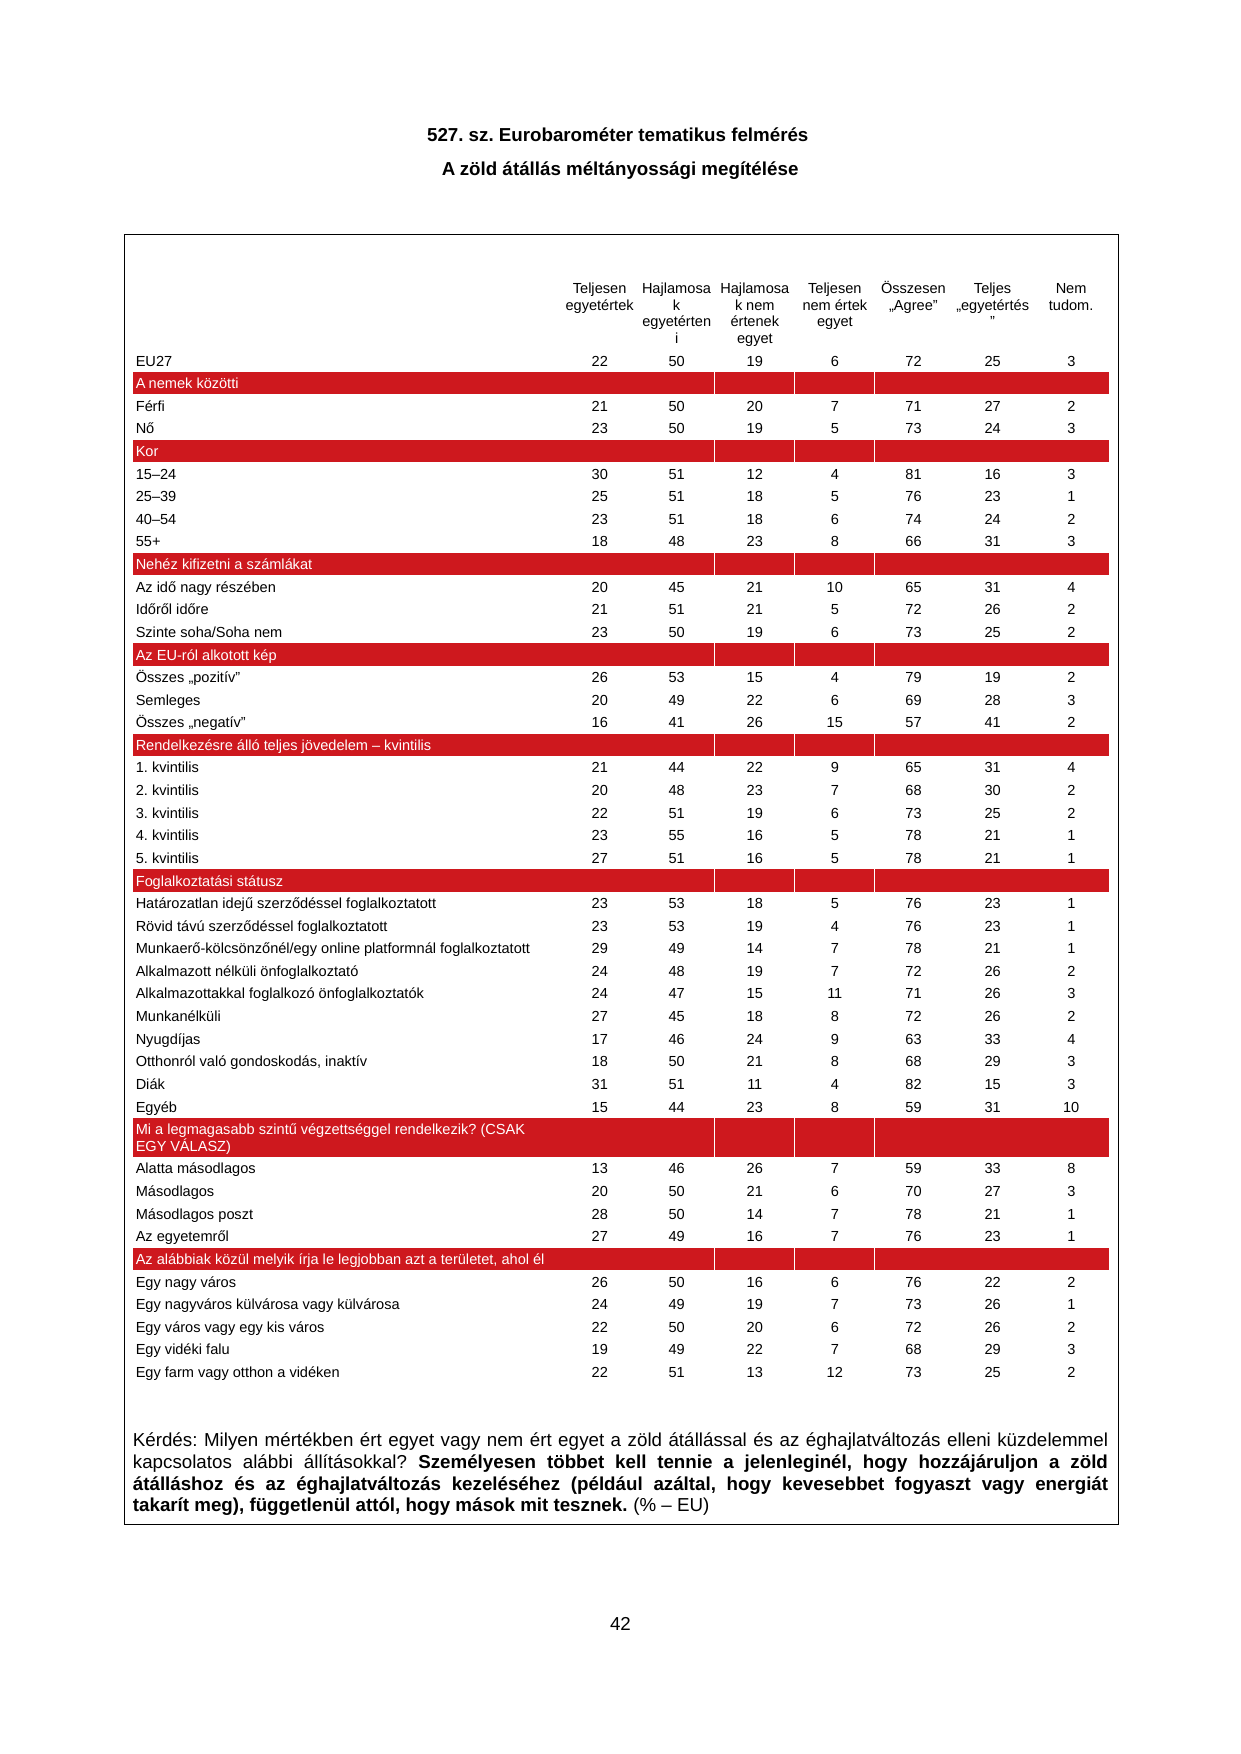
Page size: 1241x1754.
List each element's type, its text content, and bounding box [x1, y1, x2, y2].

table_cell 25 [952, 349, 1033, 372]
table_cell 15–24 [133, 463, 561, 485]
table_cell 16 [715, 1225, 794, 1248]
table_cell 72 [875, 1316, 952, 1338]
table_cell 5. kvintilis [133, 847, 561, 869]
table_cell 9 [795, 1028, 874, 1050]
table_cell 19 [715, 1293, 794, 1316]
table_cell 71 [875, 395, 952, 417]
table_cell 13 [715, 1361, 794, 1383]
table_cell Foglalkoztatási státusz [133, 869, 561, 892]
table_cell 15 [715, 982, 794, 1005]
table_cell 4 [795, 463, 874, 485]
table_cell 23 [561, 915, 638, 937]
table_cell 82 [875, 1073, 952, 1095]
table_cell Kor [133, 440, 561, 462]
table_cell 14 [715, 1203, 794, 1225]
table_cell [715, 734, 794, 756]
table_cell [638, 1248, 714, 1270]
table_cell 12 [795, 1361, 874, 1383]
table_cell 8 [795, 1050, 874, 1073]
table_cell [875, 1248, 952, 1270]
table_cell 1 [1033, 847, 1109, 869]
table_cell 6 [795, 508, 874, 530]
table_cell 19 [715, 801, 794, 824]
table_cell 4 [795, 915, 874, 937]
table_cell 31 [952, 1095, 1033, 1118]
table_cell 5 [795, 824, 874, 847]
table_cell 23 [561, 892, 638, 914]
table_cell Rendelkezésre álló teljes jövedelem – kvintilis [133, 734, 561, 756]
table_cell 23 [561, 508, 638, 530]
table_cell 55+ [133, 530, 561, 553]
table_cell 18 [561, 530, 638, 553]
table_cell 50 [638, 1050, 714, 1073]
table_cell 2 [1033, 508, 1109, 530]
table_cell Mi a legmagasabb szintű végzettséggel rendelkezik? (CSAK EGY VÁLASZ) [133, 1118, 561, 1157]
table_cell 7 [795, 1203, 874, 1225]
table_cell 71 [875, 982, 952, 1005]
table_cell 5 [795, 598, 874, 621]
table_cell 11 [715, 1073, 794, 1095]
table_cell Alatta másodlagos [133, 1157, 561, 1180]
table_cell 28 [952, 689, 1033, 711]
table_cell 20 [715, 1316, 794, 1338]
table_cell [875, 372, 952, 394]
table_cell [638, 1118, 714, 1157]
table_cell 23 [952, 485, 1033, 508]
table_cell 27 [561, 1225, 638, 1248]
table_cell 26 [952, 1005, 1033, 1027]
table_cell A nemek közötti [133, 372, 561, 394]
table_cell 26 [952, 982, 1033, 1005]
table_cell Összes „pozitív” [133, 666, 561, 688]
table_cell 12 [715, 463, 794, 485]
table_cell [638, 869, 714, 892]
table_cell 4 [1033, 756, 1109, 779]
table_cell [875, 734, 952, 756]
table_cell [952, 869, 1033, 892]
table_cell 8 [795, 1005, 874, 1027]
table_cell 49 [638, 937, 714, 960]
table_header Teljesen nem értek egyet [795, 276, 874, 349]
table_cell 33 [952, 1157, 1033, 1180]
table_cell [795, 734, 874, 756]
table_cell 5 [795, 417, 874, 440]
table_cell 51 [638, 598, 714, 621]
table_cell 2 [1033, 779, 1109, 801]
table_cell 6 [795, 349, 874, 372]
table_cell 4. kvintilis [133, 824, 561, 847]
table_cell 7 [795, 779, 874, 801]
table_cell 3 [1033, 689, 1109, 711]
table_cell 50 [638, 395, 714, 417]
table_cell 6 [795, 621, 874, 643]
table_cell 23 [715, 1095, 794, 1118]
table_cell 25 [952, 621, 1033, 643]
table_cell [1033, 1248, 1109, 1270]
table_cell 48 [638, 960, 714, 982]
table_cell 73 [875, 1361, 952, 1383]
table_cell [1033, 734, 1109, 756]
table_cell 6 [795, 1270, 874, 1293]
table_cell 19 [715, 915, 794, 937]
table_cell 29 [561, 937, 638, 960]
table_cell 2 [1033, 395, 1109, 417]
table_cell 4 [1033, 575, 1109, 598]
table_cell 2 [1033, 801, 1109, 824]
table_cell 46 [638, 1028, 714, 1050]
table_cell [952, 1118, 1033, 1157]
table_cell 3 [1033, 463, 1109, 485]
table_cell 51 [638, 463, 714, 485]
table_cell 65 [875, 575, 952, 598]
table_cell 15 [795, 711, 874, 734]
table_cell 18 [715, 485, 794, 508]
table_cell Munkanélküli [133, 1005, 561, 1027]
table_cell Egy nagy város [133, 1270, 561, 1293]
table_cell 45 [638, 575, 714, 598]
table_cell 2 [1033, 1361, 1109, 1383]
table_cell 23 [715, 779, 794, 801]
table_cell 53 [638, 915, 714, 937]
table_cell 50 [638, 1270, 714, 1293]
table_cell 44 [638, 756, 714, 779]
table_cell [638, 372, 714, 394]
table_cell [875, 869, 952, 892]
table_cell 1 [1033, 892, 1109, 914]
table_cell [715, 869, 794, 892]
table_cell 49 [638, 1338, 714, 1361]
table_cell 22 [715, 689, 794, 711]
table_cell 10 [795, 575, 874, 598]
table_cell 76 [875, 915, 952, 937]
table_cell 23 [561, 824, 638, 847]
text Kérdés: Milyen mértékben ért egyet vagy nem ért egyet a zöld átállással és az éghajlatváltozás elleni küzdelemmel kapcsolatos alábbi állításokkal? Személyesen többet kell tennie a jelenleginél, hogy hozzájáruljon a zöld átálláshoz és az éghajlatváltozás kezeléséhez (például azáltal, hogy kevesebbet fogyaszt vagy energiát takarít meg), függetlenül attól, hogy mások mit tesznek. (% – EU) [133, 1429, 1109, 1516]
table_cell 21 [715, 1180, 794, 1202]
table_cell 22 [952, 1270, 1033, 1293]
table_cell 21 [715, 598, 794, 621]
table_cell 26 [715, 711, 794, 734]
table_cell 70 [875, 1180, 952, 1202]
table_cell 25 [952, 1361, 1033, 1383]
table_cell 17 [561, 1028, 638, 1050]
table_cell 1 [1033, 1203, 1109, 1225]
table_cell 4 [795, 1073, 874, 1095]
table_cell 23 [715, 530, 794, 553]
table_cell 16 [715, 847, 794, 869]
table_cell 31 [561, 1073, 638, 1095]
table_cell 7 [795, 1293, 874, 1316]
table_cell 24 [561, 1293, 638, 1316]
table_cell 24 [561, 982, 638, 1005]
table_cell [795, 440, 874, 462]
table_cell 3 [1033, 1338, 1109, 1361]
table_cell 3 [1033, 1073, 1109, 1095]
table_cell 19 [715, 621, 794, 643]
table_cell 19 [715, 417, 794, 440]
table_cell 6 [795, 1180, 874, 1202]
table_cell 6 [795, 801, 874, 824]
table_cell 20 [561, 689, 638, 711]
table_cell Nyugdíjas [133, 1028, 561, 1050]
table_cell [638, 553, 714, 575]
table_cell Másodlagos [133, 1180, 561, 1202]
table_cell 1 [1033, 937, 1109, 960]
table_cell [1033, 643, 1109, 666]
table_cell 28 [561, 1203, 638, 1225]
table_cell Semleges [133, 689, 561, 711]
table_cell 41 [638, 711, 714, 734]
table_cell 23 [561, 417, 638, 440]
table_header Hajlamosak nem értenek egyet [715, 276, 794, 349]
table_cell 20 [561, 779, 638, 801]
table_cell [715, 1248, 794, 1270]
table_cell [715, 372, 794, 394]
table_cell 50 [638, 1180, 714, 1202]
table_cell 51 [638, 801, 714, 824]
table_cell 25 [952, 801, 1033, 824]
table_cell 30 [561, 463, 638, 485]
table_cell 73 [875, 621, 952, 643]
table_cell 53 [638, 892, 714, 914]
table_cell [952, 372, 1033, 394]
table_cell 13 [561, 1157, 638, 1180]
table_cell Alkalmazott nélküli önfoglalkoztató [133, 960, 561, 982]
table_cell 27 [952, 395, 1033, 417]
table_cell 2. kvintilis [133, 779, 561, 801]
table_cell 48 [638, 530, 714, 553]
table_cell 78 [875, 937, 952, 960]
table_cell 15 [561, 1095, 638, 1118]
table_cell 2 [1033, 621, 1109, 643]
table_cell 4 [1033, 1028, 1109, 1050]
table_cell 72 [875, 598, 952, 621]
table_cell 24 [952, 508, 1033, 530]
table_cell [715, 440, 794, 462]
table_cell 41 [952, 711, 1033, 734]
table_cell 68 [875, 779, 952, 801]
table_cell 15 [715, 666, 794, 688]
table_cell 9 [795, 756, 874, 779]
table_cell 11 [795, 982, 874, 1005]
table_cell 73 [875, 801, 952, 824]
table_cell [561, 869, 638, 892]
table_cell [1033, 440, 1109, 462]
table_cell 1 [1033, 1225, 1109, 1248]
table_cell 4 [795, 666, 874, 688]
table_cell 59 [875, 1095, 952, 1118]
table_cell 78 [875, 1203, 952, 1225]
table_cell 26 [561, 1270, 638, 1293]
table_cell Nehéz kifizetni a számlákat [133, 553, 561, 575]
table_header [133, 276, 561, 349]
table_cell 1 [1033, 1293, 1109, 1316]
table_cell Rövid távú szerződéssel foglalkoztatott [133, 915, 561, 937]
table_cell 76 [875, 485, 952, 508]
table_cell [952, 553, 1033, 575]
table_cell 63 [875, 1028, 952, 1050]
table_cell 22 [561, 1316, 638, 1338]
table_cell 15 [952, 1073, 1033, 1095]
table_cell 21 [561, 598, 638, 621]
table_cell [561, 1118, 638, 1157]
table_cell 76 [875, 1270, 952, 1293]
table_cell 1 [1033, 915, 1109, 937]
table_cell 7 [795, 1338, 874, 1361]
table_cell 65 [875, 756, 952, 779]
table_cell Összes „negatív” [133, 711, 561, 734]
table_cell [561, 372, 638, 394]
table_cell 1 [1033, 824, 1109, 847]
table_cell [795, 372, 874, 394]
table_cell 2 [1033, 1005, 1109, 1027]
table_cell 6 [795, 689, 874, 711]
table_cell 21 [715, 1050, 794, 1073]
table_cell Alkalmazottakkal foglalkozó önfoglalkoztatók [133, 982, 561, 1005]
table_cell 49 [638, 1293, 714, 1316]
table_cell 21 [715, 575, 794, 598]
table_cell 30 [952, 779, 1033, 801]
table_cell 2 [1033, 711, 1109, 734]
table_cell 49 [638, 1225, 714, 1248]
table_cell 72 [875, 1005, 952, 1027]
table_cell [1033, 372, 1109, 394]
table_cell Egy nagyváros külvárosa vagy külvárosa [133, 1293, 561, 1316]
table_cell 79 [875, 666, 952, 688]
table_cell Otthonról való gondoskodás, inaktív [133, 1050, 561, 1073]
table_cell [561, 1248, 638, 1270]
table_cell 18 [561, 1050, 638, 1073]
table_cell 22 [561, 801, 638, 824]
table_cell 2 [1033, 960, 1109, 982]
table_header Teljes „egyetértés” [952, 276, 1033, 349]
table_cell 3 [1033, 1050, 1109, 1073]
table_cell [875, 643, 952, 666]
table_cell EU27 [133, 349, 561, 372]
table_cell 29 [952, 1338, 1033, 1361]
table_cell 7 [795, 395, 874, 417]
table_cell [638, 734, 714, 756]
table_cell 45 [638, 1005, 714, 1027]
table_cell [638, 643, 714, 666]
table_cell 76 [875, 892, 952, 914]
table_cell 23 [952, 1225, 1033, 1248]
table_cell 5 [795, 847, 874, 869]
table_cell [561, 643, 638, 666]
table_cell 72 [875, 349, 952, 372]
table_header Teljesen egyetértek [561, 276, 638, 349]
table_cell 7 [795, 1157, 874, 1180]
table_cell 18 [715, 1005, 794, 1027]
table_cell Az alábbiak közül melyik írja le legjobban azt a területet, ahol él [133, 1248, 561, 1270]
table_cell 2 [1033, 598, 1109, 621]
table_cell [952, 643, 1033, 666]
table_cell 81 [875, 463, 952, 485]
table_cell [561, 734, 638, 756]
table_cell 19 [952, 666, 1033, 688]
table_cell [715, 643, 794, 666]
table_cell 76 [875, 1225, 952, 1248]
table_cell 57 [875, 711, 952, 734]
table_cell [795, 1248, 874, 1270]
table_cell 24 [952, 417, 1033, 440]
table_cell 3 [1033, 1180, 1109, 1202]
table_cell 78 [875, 824, 952, 847]
table_cell 21 [561, 756, 638, 779]
table_cell [875, 553, 952, 575]
table_cell Az EU-ról alkotott kép [133, 643, 561, 666]
table_cell 3 [1033, 417, 1109, 440]
table_cell 66 [875, 530, 952, 553]
table_cell [952, 440, 1033, 462]
table_cell Férfi [133, 395, 561, 417]
table_cell Az egyetemről [133, 1225, 561, 1248]
table_cell Határozatlan idejű szerződéssel foglalkoztatott [133, 892, 561, 914]
table_cell 25 [561, 485, 638, 508]
table_cell [795, 1118, 874, 1157]
table_cell 27 [561, 847, 638, 869]
table_cell 31 [952, 756, 1033, 779]
table_cell Másodlagos poszt [133, 1203, 561, 1225]
table_cell 31 [952, 575, 1033, 598]
table_cell 14 [715, 937, 794, 960]
table_cell 50 [638, 349, 714, 372]
table_cell 3 [1033, 982, 1109, 1005]
table_cell 7 [795, 937, 874, 960]
table_cell 8 [795, 1095, 874, 1118]
table_cell 26 [715, 1157, 794, 1180]
table_cell 21 [952, 1203, 1033, 1225]
table_cell 7 [795, 1225, 874, 1248]
table_cell 49 [638, 689, 714, 711]
table_cell 8 [795, 530, 874, 553]
table_cell 22 [561, 1361, 638, 1383]
table_cell 19 [561, 1338, 638, 1361]
table_cell 26 [561, 666, 638, 688]
table_cell 46 [638, 1157, 714, 1180]
table_cell [561, 440, 638, 462]
table_cell 55 [638, 824, 714, 847]
table_cell Munkaerő-kölcsönzőnél/egy online platformnál foglalkoztatott [133, 937, 561, 960]
table_cell 31 [952, 530, 1033, 553]
table_cell 51 [638, 485, 714, 508]
table_cell 3. kvintilis [133, 801, 561, 824]
table_cell 26 [952, 1293, 1033, 1316]
table_cell 20 [715, 395, 794, 417]
table_cell 22 [561, 349, 638, 372]
table_cell 50 [638, 417, 714, 440]
table_cell 51 [638, 847, 714, 869]
table_cell 22 [715, 756, 794, 779]
table_cell 1. kvintilis [133, 756, 561, 779]
table_cell 21 [952, 847, 1033, 869]
table_cell [952, 734, 1033, 756]
table_cell [795, 869, 874, 892]
table_cell 7 [795, 960, 874, 982]
table_cell [952, 1248, 1033, 1270]
table_cell 29 [952, 1050, 1033, 1073]
table_cell 40–54 [133, 508, 561, 530]
table_cell [1033, 1118, 1109, 1157]
table_cell [875, 1118, 952, 1157]
table_header Összesen „Agree” [875, 276, 952, 349]
table_cell 25–39 [133, 485, 561, 508]
table_cell 19 [715, 960, 794, 982]
table_cell 5 [795, 892, 874, 914]
table_cell 51 [638, 1073, 714, 1095]
table_cell 20 [561, 1180, 638, 1202]
table_cell Szinte soha/Soha nem [133, 621, 561, 643]
table_cell 5 [795, 485, 874, 508]
table_cell 19 [715, 349, 794, 372]
table_cell [1033, 553, 1109, 575]
table_cell 59 [875, 1157, 952, 1180]
table_cell [715, 553, 794, 575]
table_cell 53 [638, 666, 714, 688]
table_cell Egy város vagy egy kis város [133, 1316, 561, 1338]
table_cell 51 [638, 1361, 714, 1383]
table_cell 44 [638, 1095, 714, 1118]
table_cell 72 [875, 960, 952, 982]
table_cell 16 [715, 824, 794, 847]
table_cell 16 [715, 1270, 794, 1293]
table_cell 22 [715, 1338, 794, 1361]
table_cell 1 [1033, 485, 1109, 508]
table_cell 33 [952, 1028, 1033, 1050]
table_cell 10 [1033, 1095, 1109, 1118]
table_cell Diák [133, 1073, 561, 1095]
table_cell [1033, 869, 1109, 892]
table_cell 27 [561, 1005, 638, 1027]
table_cell 73 [875, 1293, 952, 1316]
table_cell 68 [875, 1338, 952, 1361]
table_cell 3 [1033, 530, 1109, 553]
table_header Hajlamosak egyetérteni [638, 276, 714, 349]
table_cell 68 [875, 1050, 952, 1073]
table_cell 26 [952, 960, 1033, 982]
table_cell 50 [638, 1316, 714, 1338]
table_cell Egy vidéki falu [133, 1338, 561, 1361]
table_cell 21 [952, 824, 1033, 847]
table_header Nem tudom. [1033, 276, 1109, 349]
table_cell 26 [952, 598, 1033, 621]
table_cell 50 [638, 621, 714, 643]
table_cell 24 [561, 960, 638, 982]
table_cell 23 [952, 892, 1033, 914]
table_cell 23 [952, 915, 1033, 937]
table_cell Az idő nagy részében [133, 575, 561, 598]
table_cell 2 [1033, 1316, 1109, 1338]
table_cell 2 [1033, 1270, 1109, 1293]
table_cell 18 [715, 892, 794, 914]
table_cell [795, 643, 874, 666]
table_cell 21 [561, 395, 638, 417]
table_cell 24 [715, 1028, 794, 1050]
table_cell [561, 553, 638, 575]
table_cell 21 [952, 937, 1033, 960]
table_cell 26 [952, 1316, 1033, 1338]
table_cell 48 [638, 779, 714, 801]
table_cell 47 [638, 982, 714, 1005]
table_cell 16 [952, 463, 1033, 485]
table_cell Egy farm vagy otthon a vidéken [133, 1361, 561, 1383]
table_cell 51 [638, 508, 714, 530]
table_cell 78 [875, 847, 952, 869]
table_cell Időről időre [133, 598, 561, 621]
table_cell Egyéb [133, 1095, 561, 1118]
table_cell 74 [875, 508, 952, 530]
table_cell 20 [561, 575, 638, 598]
table_cell 3 [1033, 349, 1109, 372]
table_cell Nő [133, 417, 561, 440]
table_cell 69 [875, 689, 952, 711]
table_cell 73 [875, 417, 952, 440]
table_cell [795, 553, 874, 575]
table_cell 18 [715, 508, 794, 530]
table_cell [715, 1118, 794, 1157]
table_cell 16 [561, 711, 638, 734]
table_cell 6 [795, 1316, 874, 1338]
table_cell 27 [952, 1180, 1033, 1202]
table_cell 2 [1033, 666, 1109, 688]
table_cell 8 [1033, 1157, 1109, 1180]
table_cell 50 [638, 1203, 714, 1225]
table_cell [638, 440, 714, 462]
table_cell 23 [561, 621, 638, 643]
table_cell [875, 440, 952, 462]
